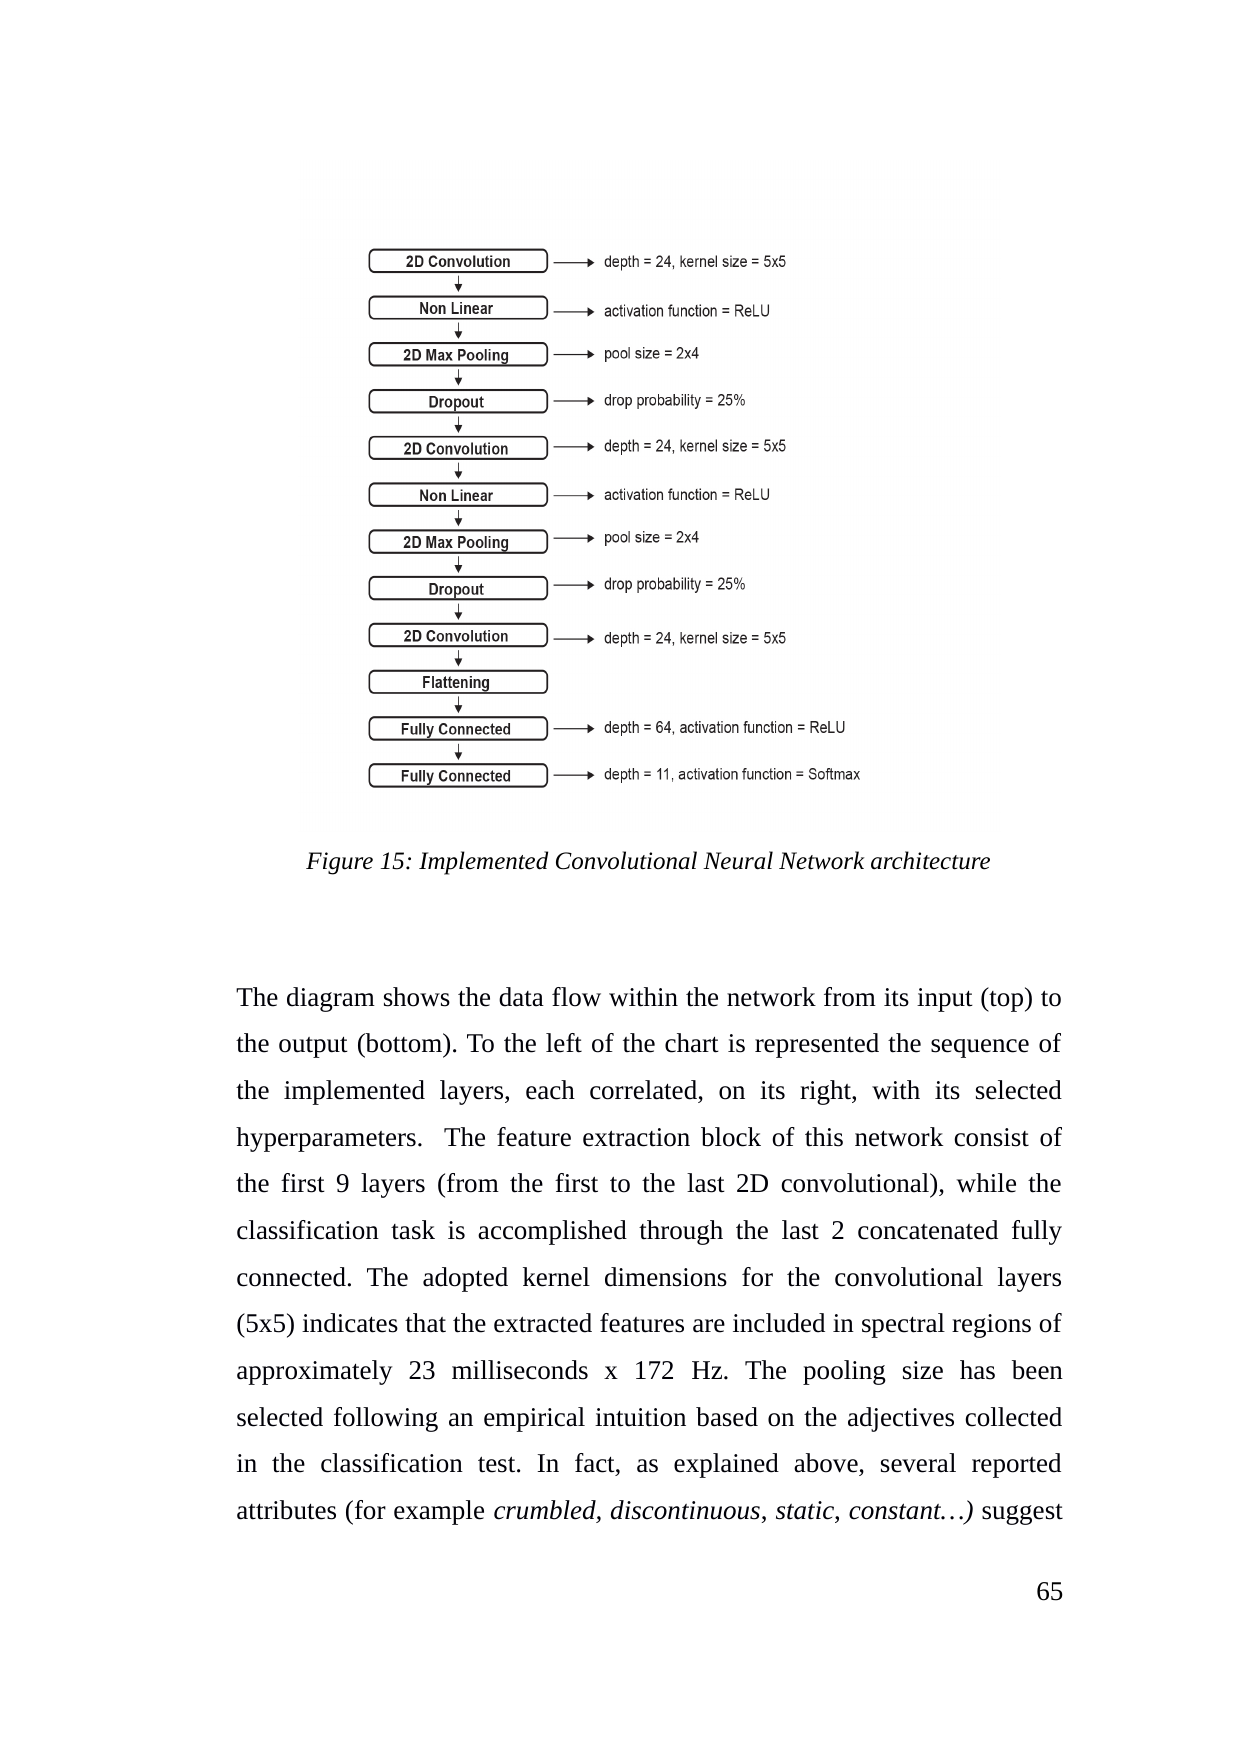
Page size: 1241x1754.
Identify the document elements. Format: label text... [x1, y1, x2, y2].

text The diagram shows the data flow within the network from its input (top) to the output (bottom). To the left of the chart is represented the sequence of the implemented layers, each correlated, on its right, with its selected hyperparameters. The feature extraction block of this network consist of the first 9 layers (from the first to the last 2D convolutional), while the classification task is accomplished through the last 2 concatenated fully connected. The adopted kernel dimensions for the convolutional layers (5x5) indicates that the extracted features are included in spectral regions of approximately 23 milliseconds x 172 Hz. The pooling size has been selected following an empirical intuition based on the adjectives collected in the classification test. In fact, as explained above, several reported attributes (for example crumbled, discontinuous, static, constant…) suggest [236, 981, 1063, 1525]
picture [298, 160, 1002, 832]
text Figure 15: Implemented Convolutional Neural Network architecture [298, 832, 1001, 875]
